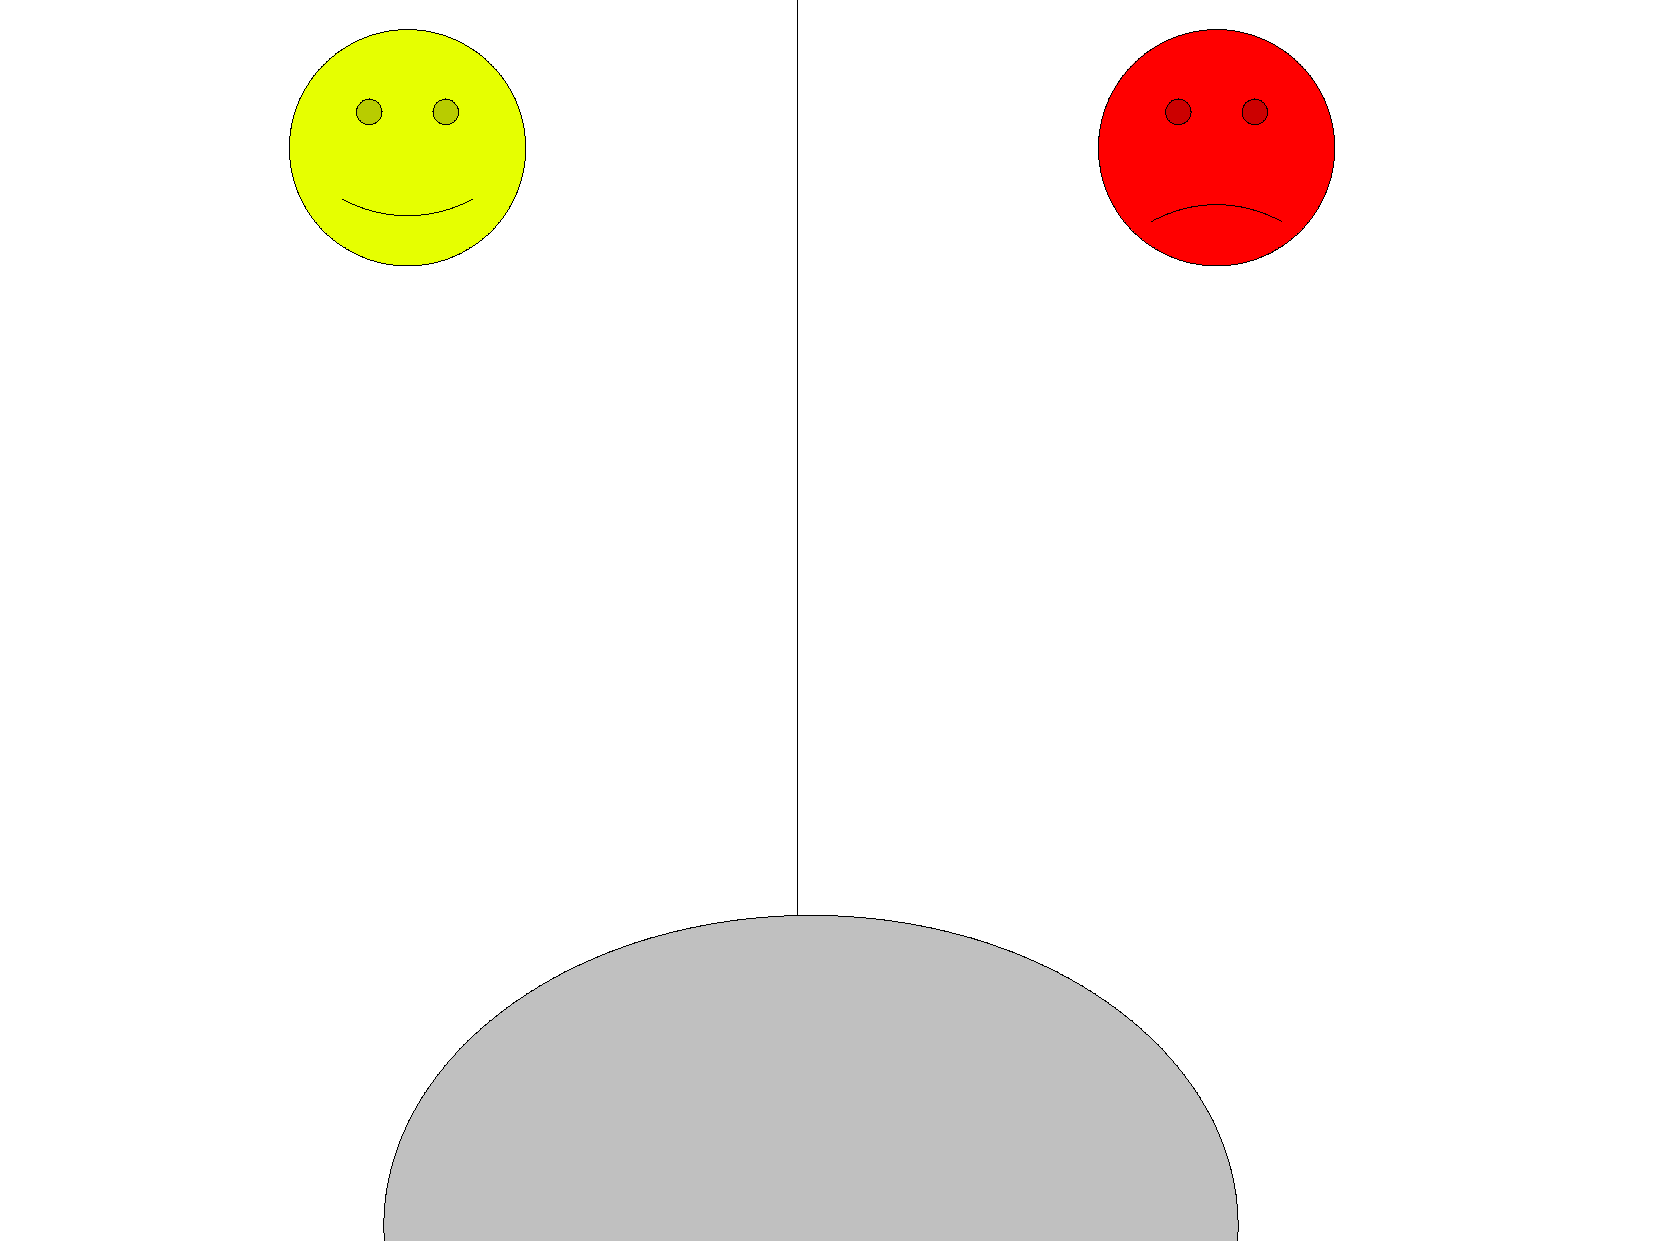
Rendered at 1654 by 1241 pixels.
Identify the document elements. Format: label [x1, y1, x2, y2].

text_box [1098, 29, 1335, 266]
text_box [383, 915, 1239, 1241]
text_box [289, 29, 526, 266]
